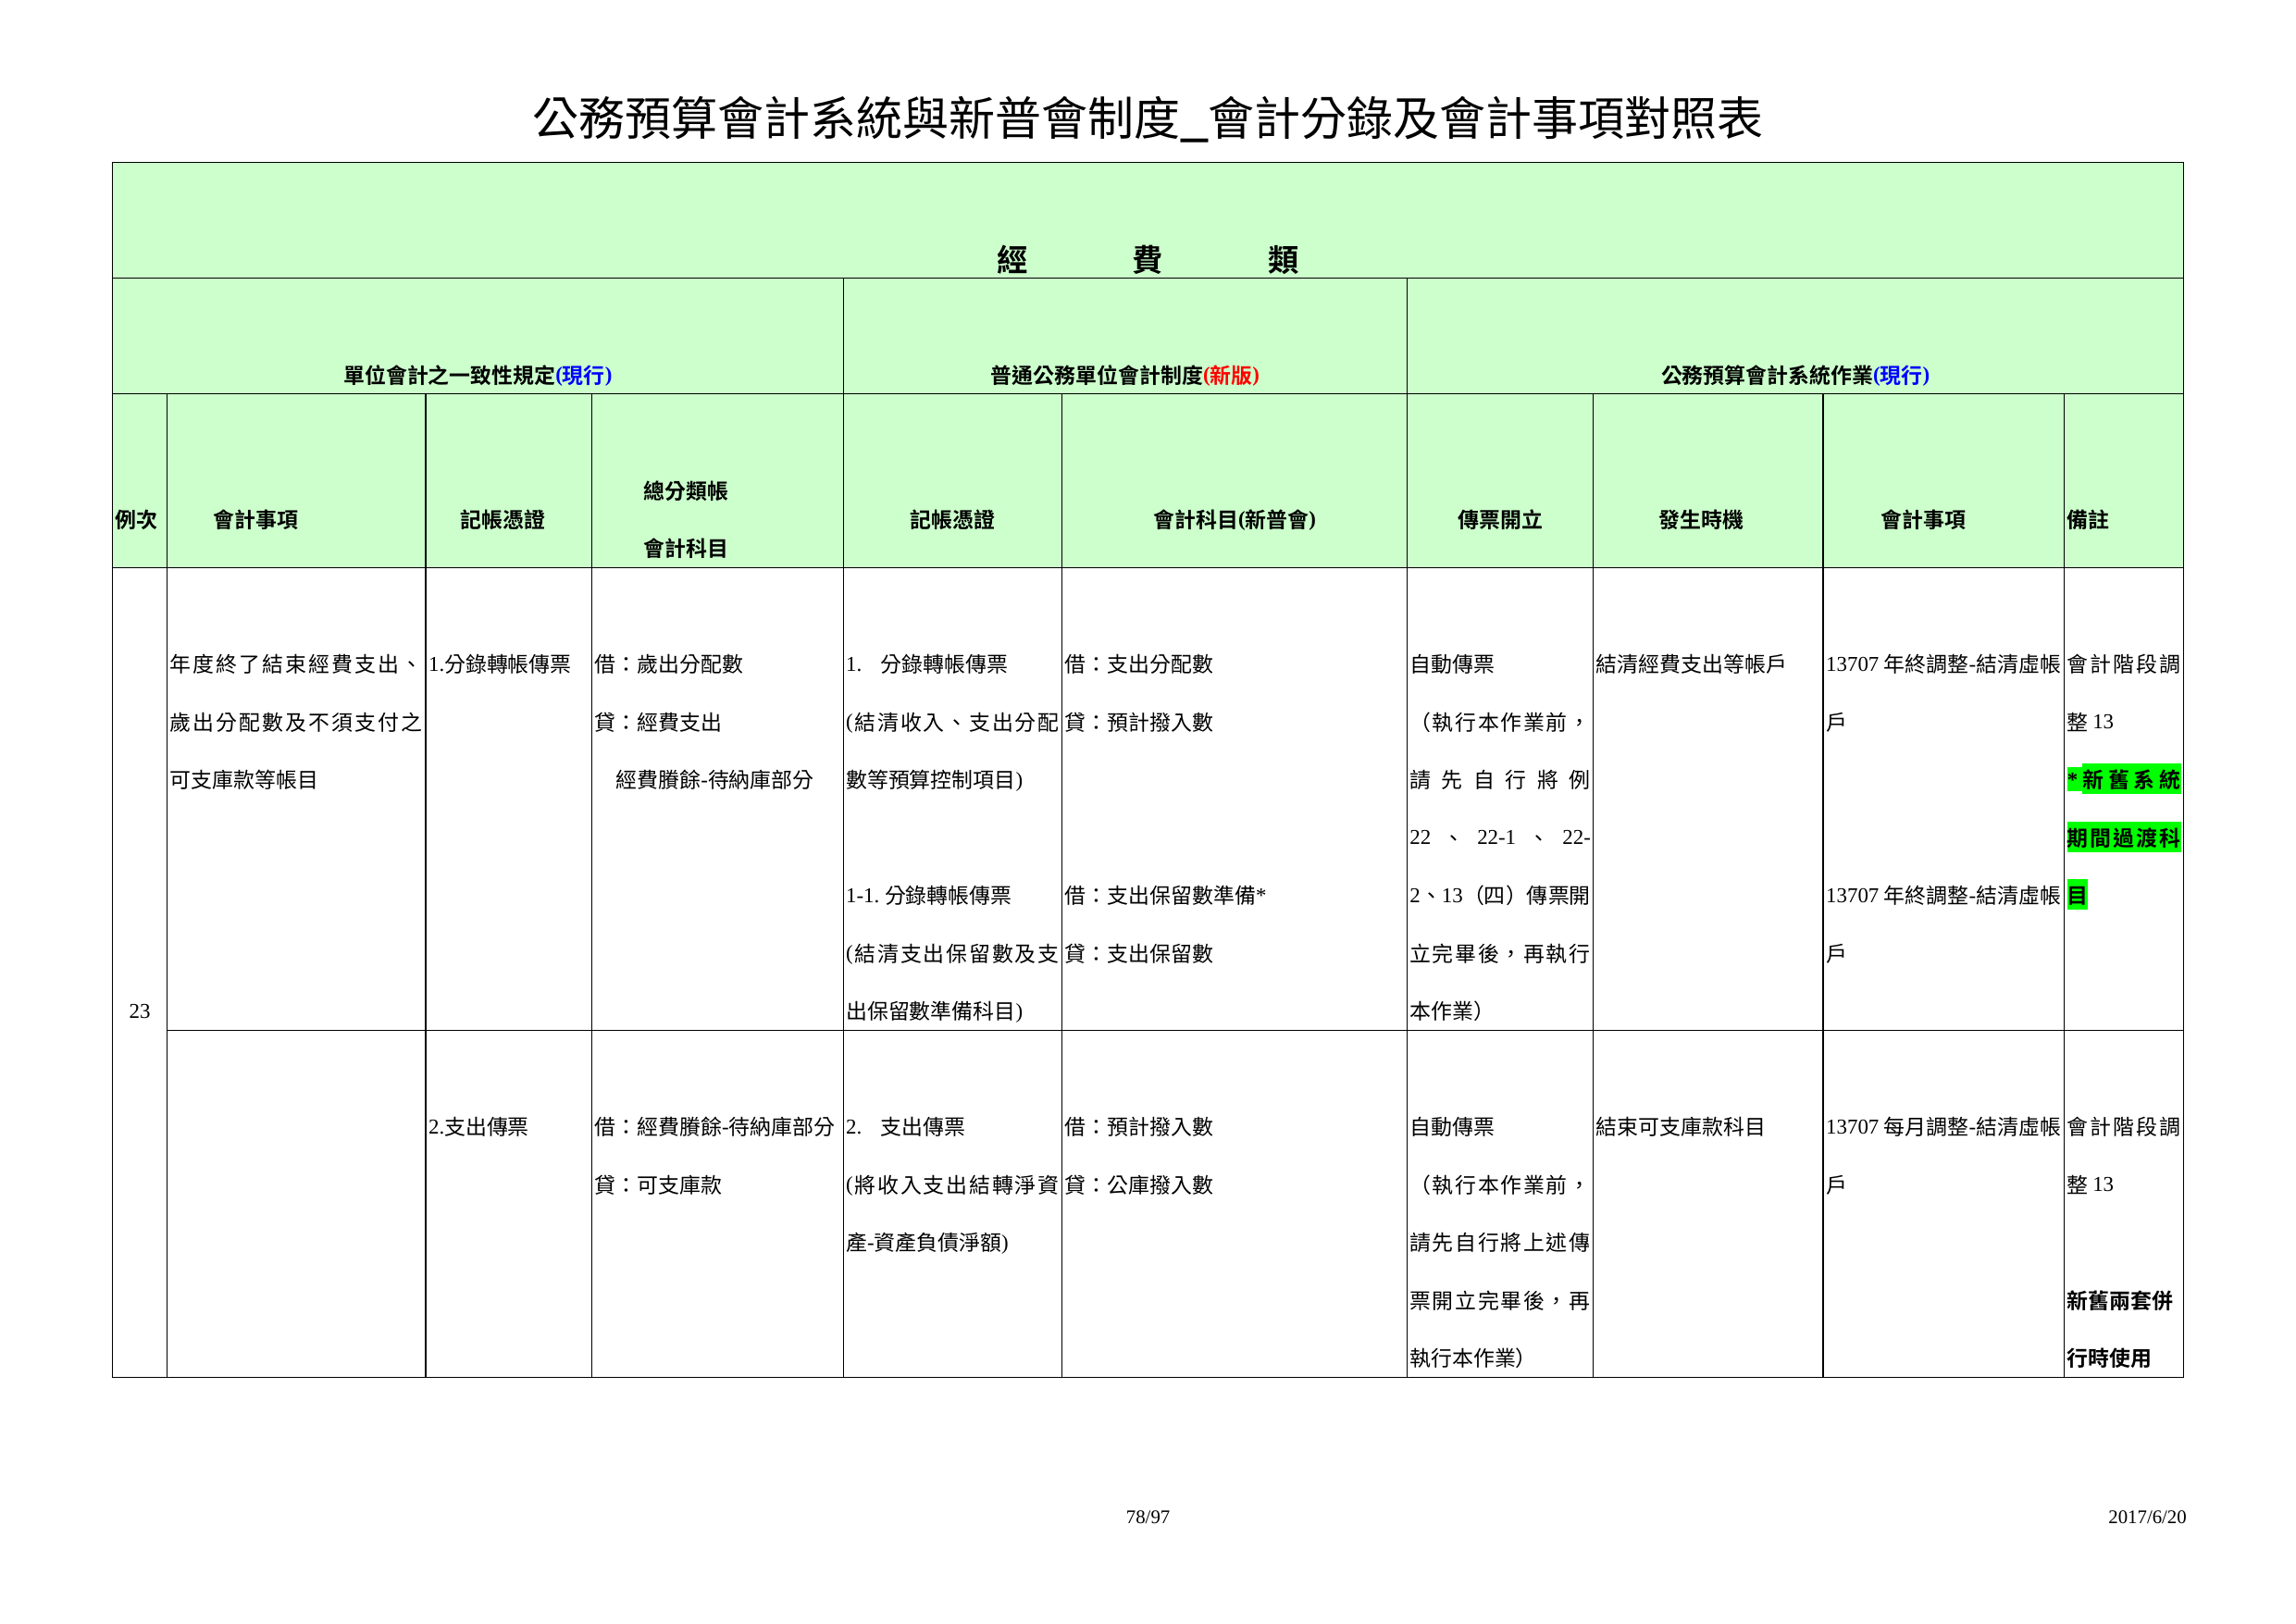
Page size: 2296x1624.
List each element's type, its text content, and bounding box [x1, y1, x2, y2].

table_cell 分錄轉帳傳票 (結清收入、支出分配數等預算控制項目) 1-1. 分錄轉帳傳票 (結清支出保留數及支出保留數準備科目) [844, 568, 1061, 1030]
table_cell 自動傳票 （執行本作業前，請先自行將上述傳票開立完畢後，再執行本作業） [1408, 1031, 1593, 1377]
table_cell 記帳憑證 [427, 394, 591, 567]
table_cell 自動傳票 （執行本作業前，請先自行將例22、22-1、22-2、13（四）傳票開立完畢後，再執行本作業） [1408, 568, 1593, 1030]
table_cell 13707每月調整-結清虛帳戶 [1824, 1031, 2064, 1377]
table_cell 傳票開立 [1408, 394, 1593, 567]
table_cell 1.分錄轉帳傳票 [427, 568, 591, 1030]
table_cell 13707年終調整-結清虛帳戶 13707年終調整-結清虛帳戶 [1824, 568, 2064, 1030]
table_cell [168, 1031, 425, 1377]
table_cell 普通公務單位會計制度(新版) [844, 279, 1407, 393]
table_cell 年度終了結束經費支出、歲出分配數及不須支付之可支庫款等帳目 [168, 568, 425, 1030]
table_cell 借：預計撥入數 貸：公庫撥入數 [1062, 1031, 1407, 1377]
table_cell 備註 [2065, 394, 2183, 567]
table_cell 會計階段調整13 *新舊系統期間過渡科目 [2065, 568, 2183, 1030]
table_header 經 費 類 [113, 163, 2183, 278]
table_cell 會計科目(新普會) [1062, 394, 1407, 567]
table_cell 支出傳票 (將收入支出結轉淨資產-資產負債淨額) [844, 1031, 1061, 1377]
table_cell 總分類帳 會計科目 [592, 394, 843, 567]
table_cell 發生時機 [1594, 394, 1822, 567]
table_cell 結清經費支出等帳戶 [1594, 568, 1822, 1030]
table_cell 例次 [113, 394, 167, 567]
table_cell 借：歲出分配數 貸：經費支出 經費賸餘-待納庫部分 [592, 568, 843, 1030]
table_cell 23 [113, 568, 167, 1377]
table_cell 會計事項 [1824, 394, 2064, 567]
table_cell 2.支出傳票 [427, 1031, 591, 1377]
table_cell 公務預算會計系統作業(現行) [1408, 279, 2183, 393]
table_cell 單位會計之一致性規定(現行) [113, 279, 843, 393]
table_cell 結束可支庫款科目 [1594, 1031, 1822, 1377]
table_cell 會計階段調整13 新舊兩套併行時使用 [2065, 1031, 2183, 1377]
table_cell 借：經費賸餘-待納庫部分 貸：可支庫款 [592, 1031, 843, 1377]
table_cell 借：支出分配數 貸：預計撥入數 借：支出保留數準備* 貸：支出保留數 [1062, 568, 1407, 1030]
table_cell 記帳憑證 [844, 394, 1061, 567]
table_cell 會計事項 [168, 394, 425, 567]
